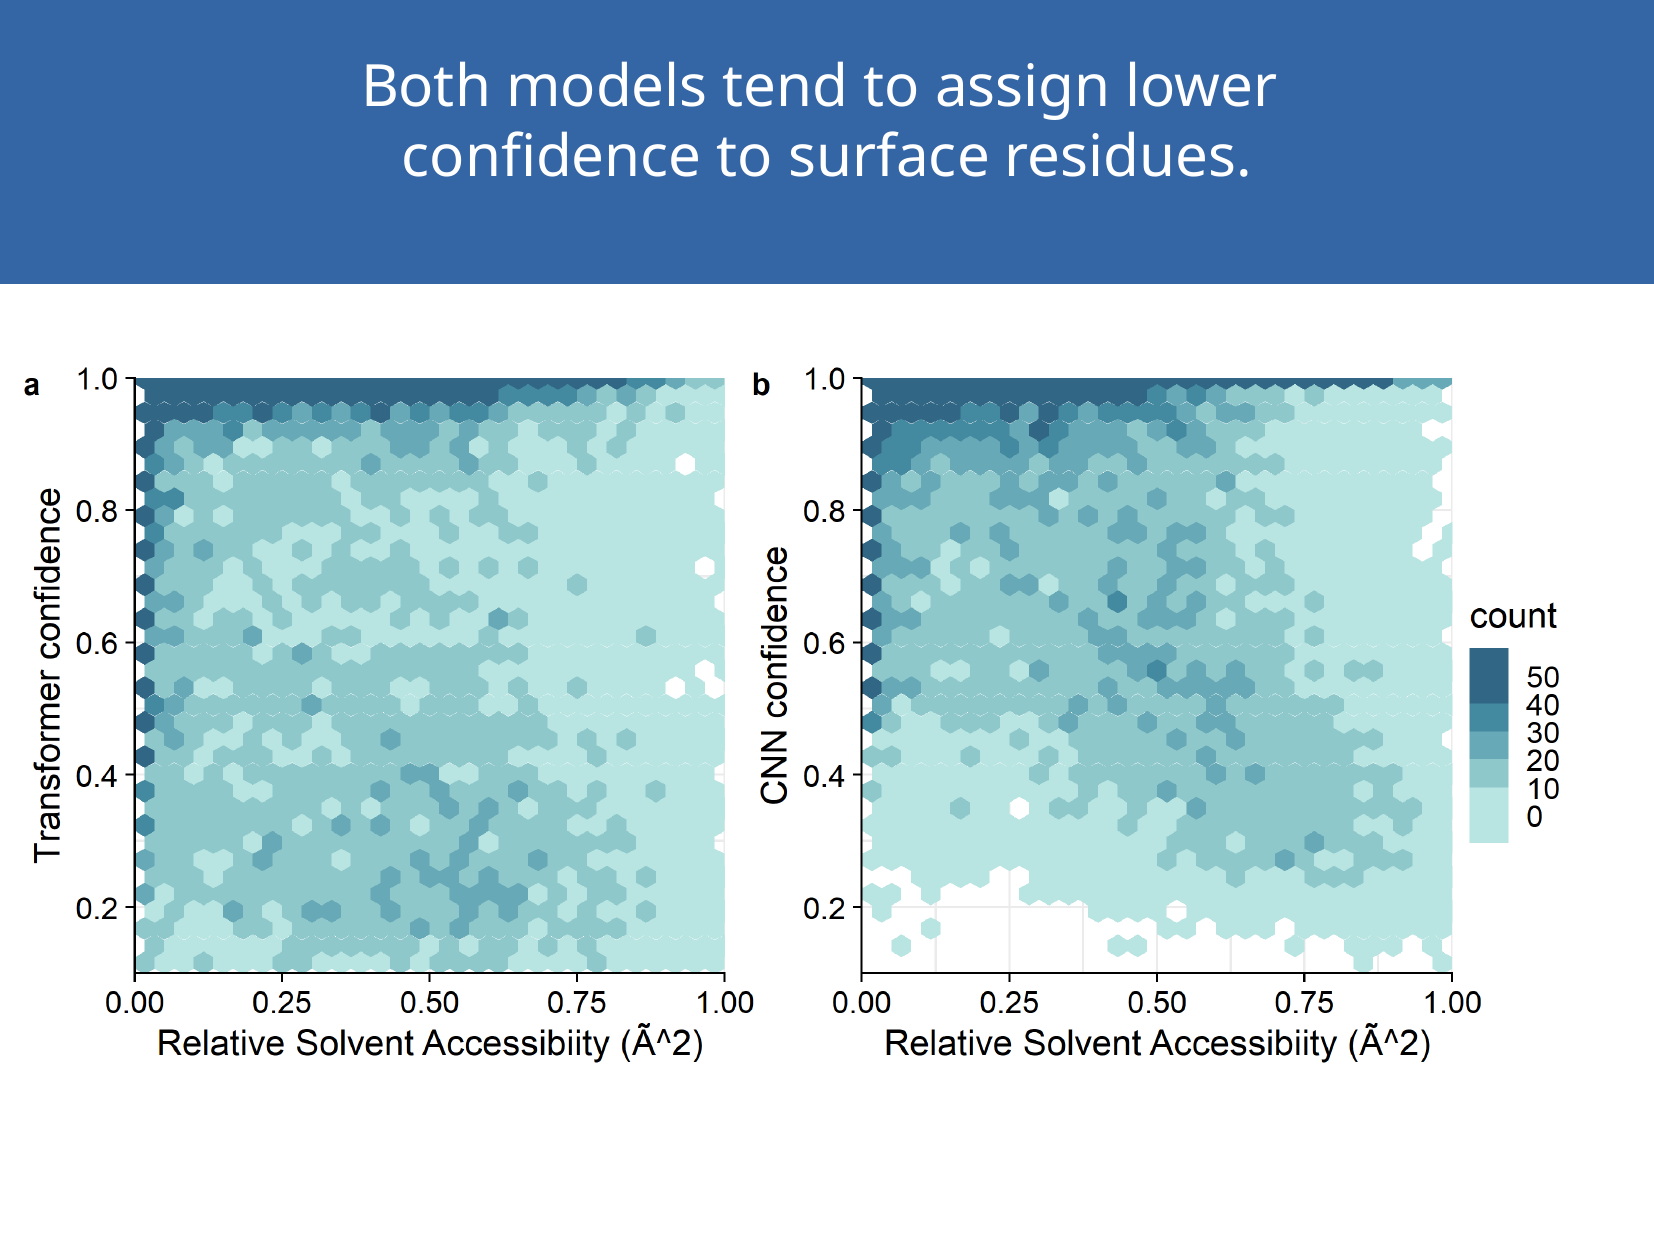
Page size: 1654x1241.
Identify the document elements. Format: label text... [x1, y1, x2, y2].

picture [15, 360, 1615, 1081]
text_box Both models tend to assign lower confidence to surface residues. [0, 0, 1654, 284]
